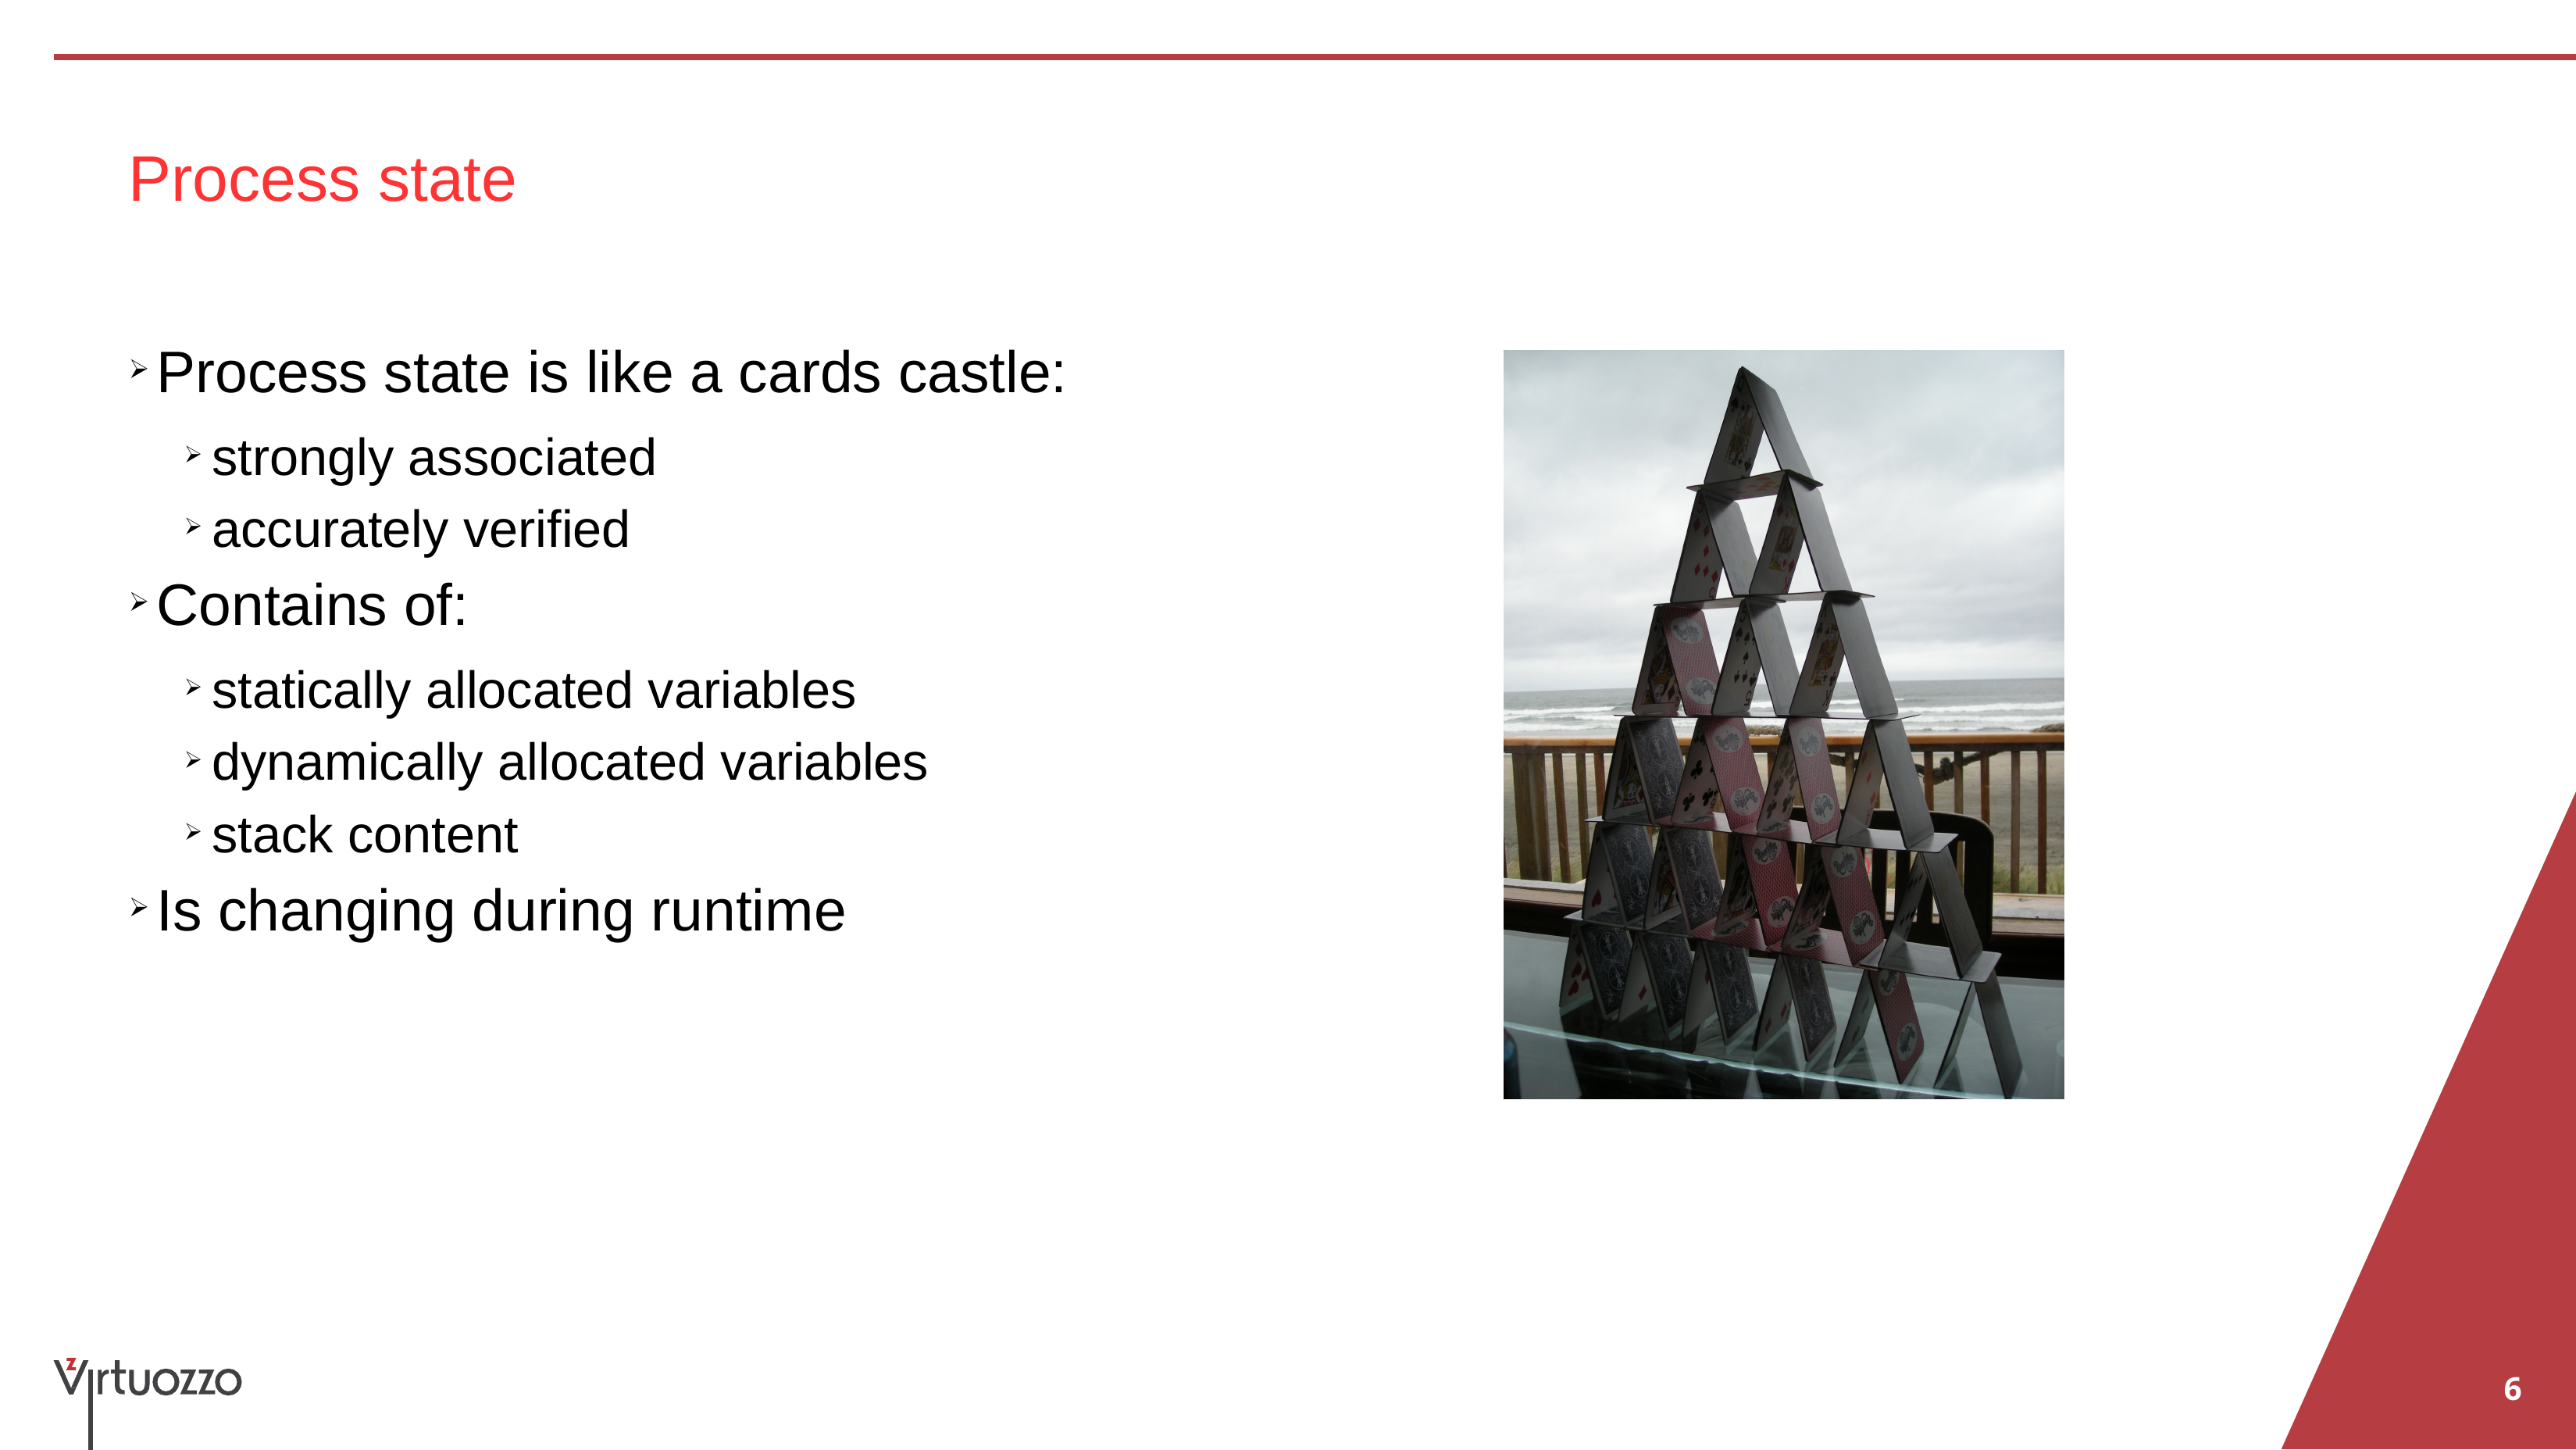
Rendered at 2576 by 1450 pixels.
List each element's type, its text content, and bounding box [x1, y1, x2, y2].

title Process state [128, 57, 2447, 300]
picture [1504, 350, 2064, 1099]
list Process state is like a cards castle: strongly associated accurately verified Contains of: statically allocated variables dynamically allocated variables stack content Is changing during runtime [128, 339, 2447, 1180]
